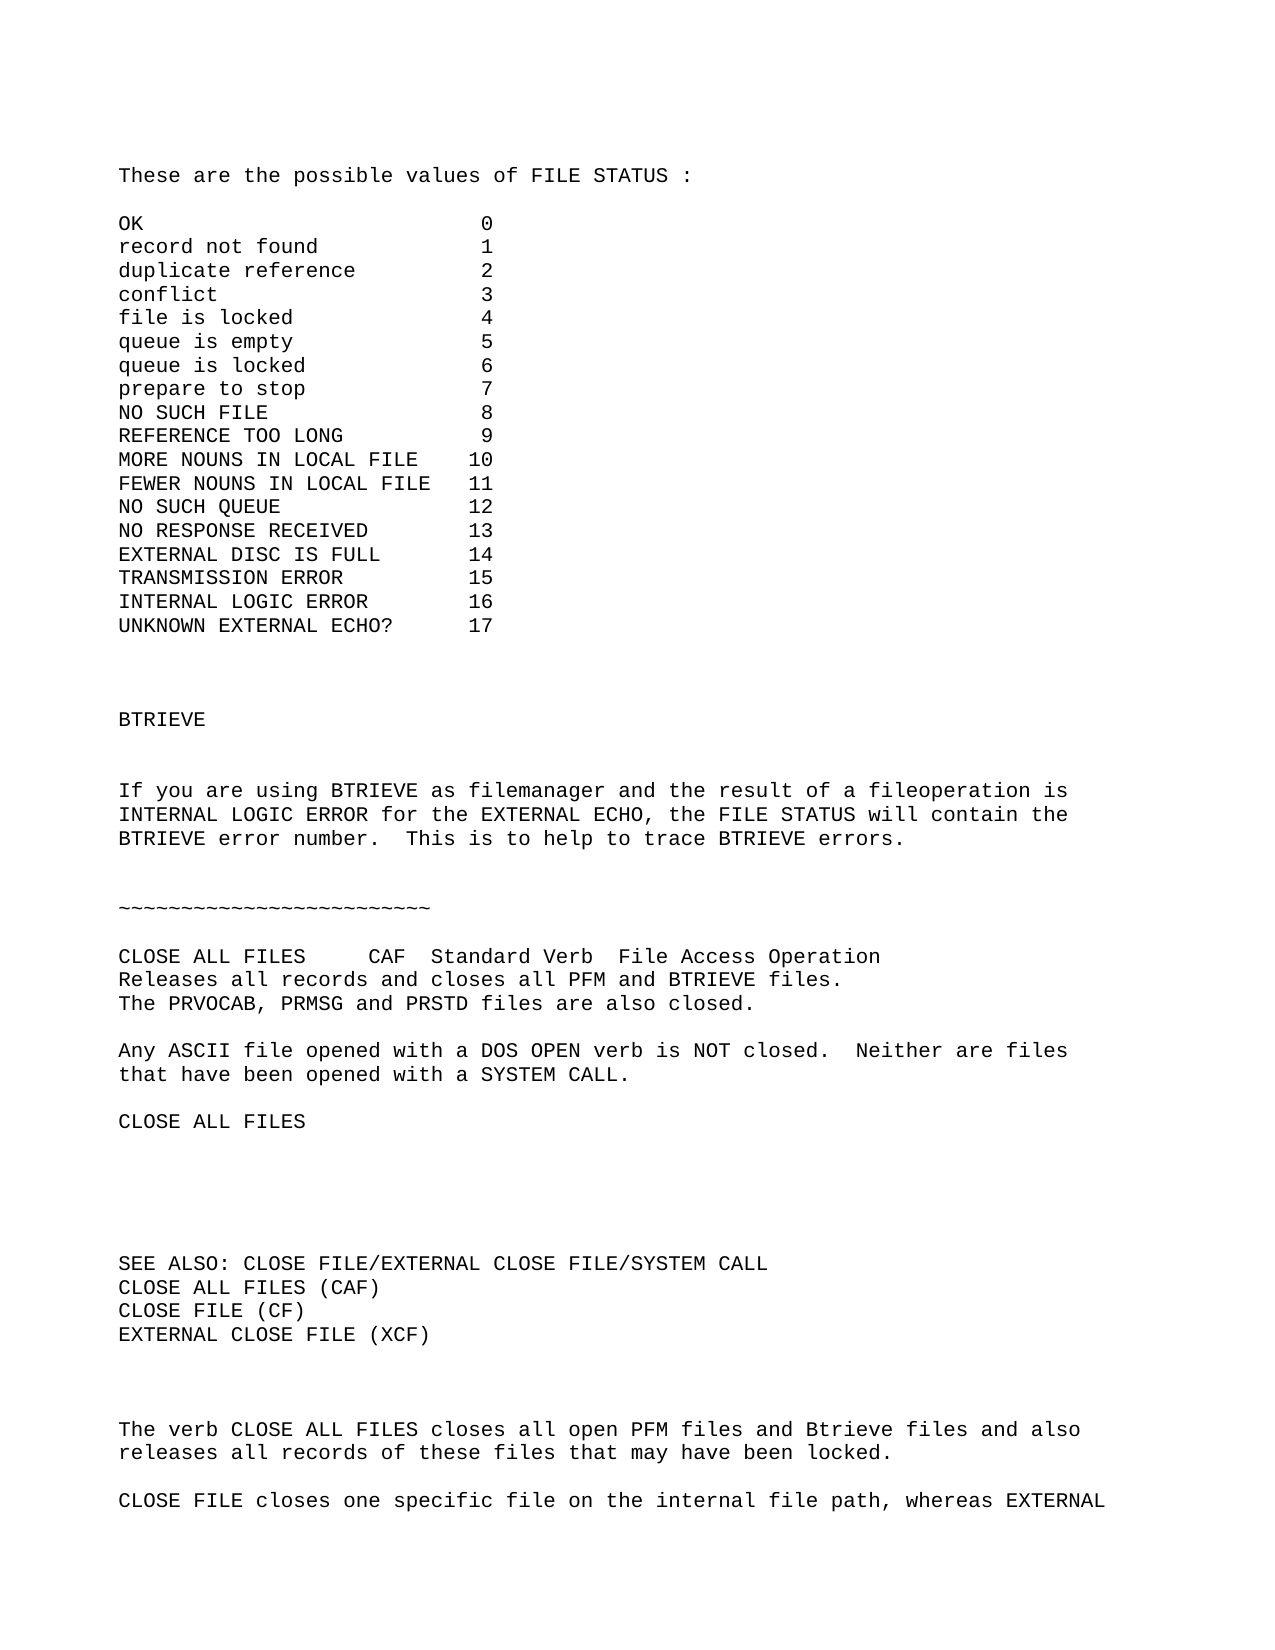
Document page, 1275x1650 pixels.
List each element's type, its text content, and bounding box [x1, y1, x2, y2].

text queue is empty 5 [118, 331, 1157, 354]
text CLOSE FILE closes one specific file on the internal file path, whereas EXTERNAL [118, 1489, 1157, 1513]
text INTERNAL LOGIC ERROR 16 [118, 591, 1157, 615]
text EXTERNAL DISC IS FULL 14 [118, 544, 1157, 567]
text MORE NOUNS IN LOCAL FILE 10 [118, 449, 1157, 473]
text Releases all records and closes all PFM and BTRIEVE files. [118, 969, 1157, 993]
text If you are using BTRIEVE as filemanager and the result of a fileoperation is INTERNAL LOGIC ERROR for the EXTERNAL ECHO, the FILE STATUS will contain the BTRIEVE error number. This is to help to trace BTRIEVE errors. [118, 780, 1157, 851]
text that have been opened with a SYSTEM CALL. [118, 1064, 1157, 1088]
text prepare to stop 7 [118, 378, 1157, 402]
text conflict 3 [118, 284, 1157, 307]
text file is locked 4 [118, 307, 1157, 331]
text NO RESPONSE RECEIVED 13 [118, 520, 1157, 544]
text TRANSMISSION ERROR 15 [118, 567, 1157, 591]
text CLOSE ALL FILES (CAF) [118, 1277, 1157, 1300]
text CLOSE FILE (CF) [118, 1300, 1157, 1324]
text The verb CLOSE ALL FILES closes all open PFM files and Btrieve files and also releases all records of these files that may have been locked. [118, 1419, 1157, 1466]
text NO SUCH QUEUE 12 [118, 496, 1157, 520]
text Any ASCII file opened with a DOS OPEN verb is NOT closed. Neither are files [118, 1040, 1157, 1064]
text OK 0 [118, 213, 1157, 236]
text NO SUCH FILE 8 [118, 402, 1157, 426]
text EXTERNAL CLOSE FILE (XCF) [118, 1324, 1157, 1348]
text record not found 1 [118, 236, 1157, 260]
text ~~~~~~~~~~~~~~~~~~~~~~~~~ [118, 898, 1157, 922]
text duplicate reference 2 [118, 260, 1157, 284]
text UNKNOWN EXTERNAL ECHO? 17 [118, 615, 1157, 638]
text CLOSE ALL FILES [118, 1111, 1157, 1135]
text REFERENCE TOO LONG 9 [118, 426, 1157, 449]
text queue is locked 6 [118, 354, 1157, 378]
text BTRIEVE [118, 709, 1157, 733]
text CLOSE ALL FILES CAF Standard Verb File Access Operation [118, 946, 1157, 969]
text These are the possible values of FILE STATUS : [118, 165, 1157, 189]
text FEWER NOUNS IN LOCAL FILE 11 [118, 473, 1157, 496]
text SEE ALSO: CLOSE FILE/EXTERNAL CLOSE FILE/SYSTEM CALL [118, 1253, 1157, 1277]
text The PRVOCAB, PRMSG and PRSTD files are also closed. [118, 993, 1157, 1017]
